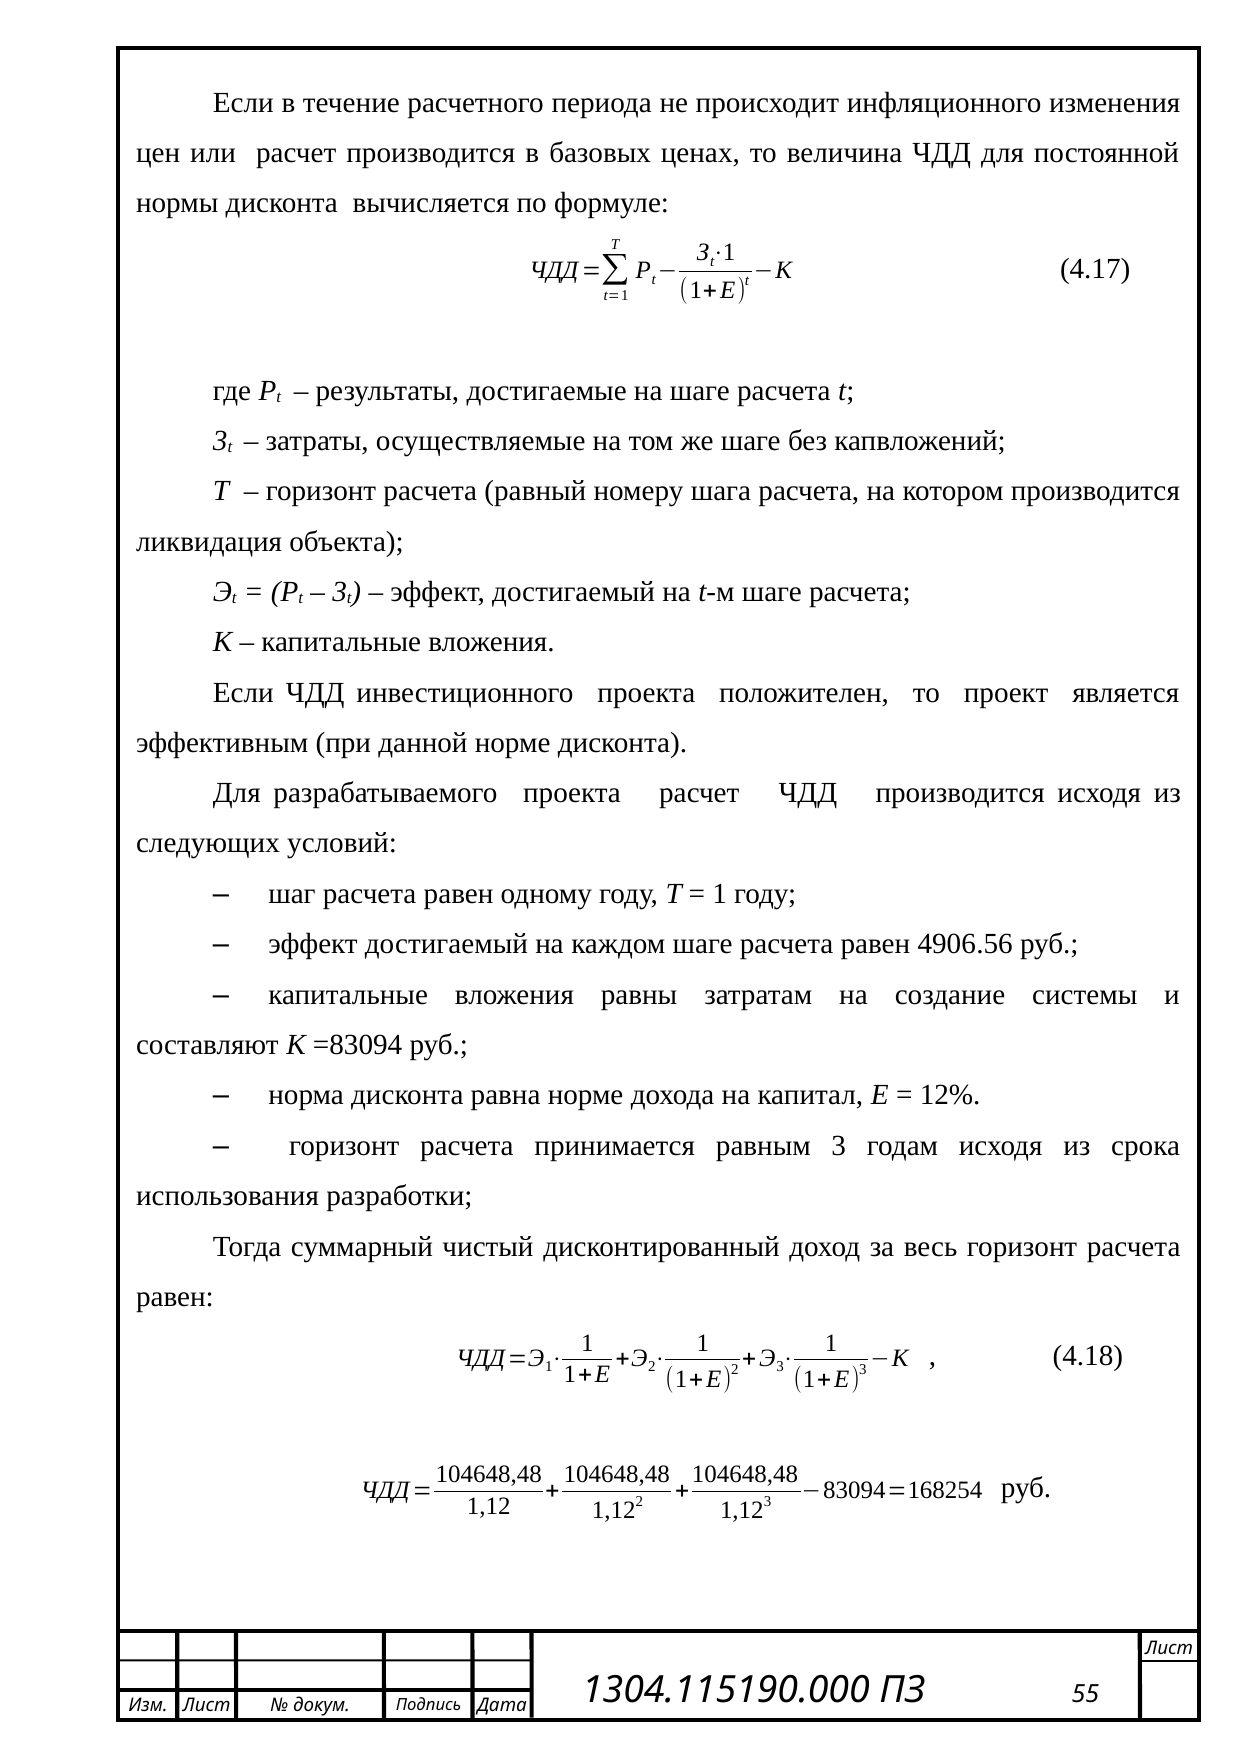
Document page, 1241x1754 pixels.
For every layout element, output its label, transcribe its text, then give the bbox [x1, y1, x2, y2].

text , (4.18) [136, 1329, 1181, 1394]
text Эt = (Рt – 3t) – эффект, достигаемый на t-м шаге расчета; [136, 574, 1181, 608]
list шаг расчета равен одному году, T = 1 году; [136, 876, 1181, 909]
text Т – горизонт расчета (равный номеру шага расчета, на котором производится ликвидация объекта); [136, 473, 1181, 557]
text руб. [136, 1461, 1181, 1524]
text К – капитальные вложения. [136, 624, 1181, 658]
text Для разрабатываемого проекта расчет ЧДД производится исходя из следующих условий: [136, 775, 1181, 859]
list эффект достигаемый на каждом шаге расчета равен 4906.56 руб.; [136, 926, 1181, 960]
list норма дисконта равна норме дохода на капитал, Е = 12%. [136, 1077, 1181, 1111]
list капитальные вложения равны затратам на создание системы и составляют К =83094 руб.; [136, 977, 1181, 1061]
text Если ЧДД инвестиционного проекта положителен, то проект является эффективным (при данной норме дисконта). [136, 675, 1181, 758]
list горизонт расчета принимается равным 3 годам исходя из срока использования разработки; [136, 1128, 1181, 1212]
text где Рt – результаты, достигаемые на шаге расчета t; [136, 373, 1181, 406]
text Если в течение расчетного периода не происходит инфляционного изменения цен или расчет производится в базовых ценах, то величина ЧДД для постоянной нормы дисконта вычисляется по формуле: [136, 85, 1181, 219]
text (4.17) [136, 236, 1181, 306]
text Тогда суммарный чистый дисконтированный доход за весь горизонт расчета равен: [136, 1229, 1181, 1312]
text 3t – затраты, осуществляемые на том же шаге без капвложений; [136, 423, 1181, 457]
